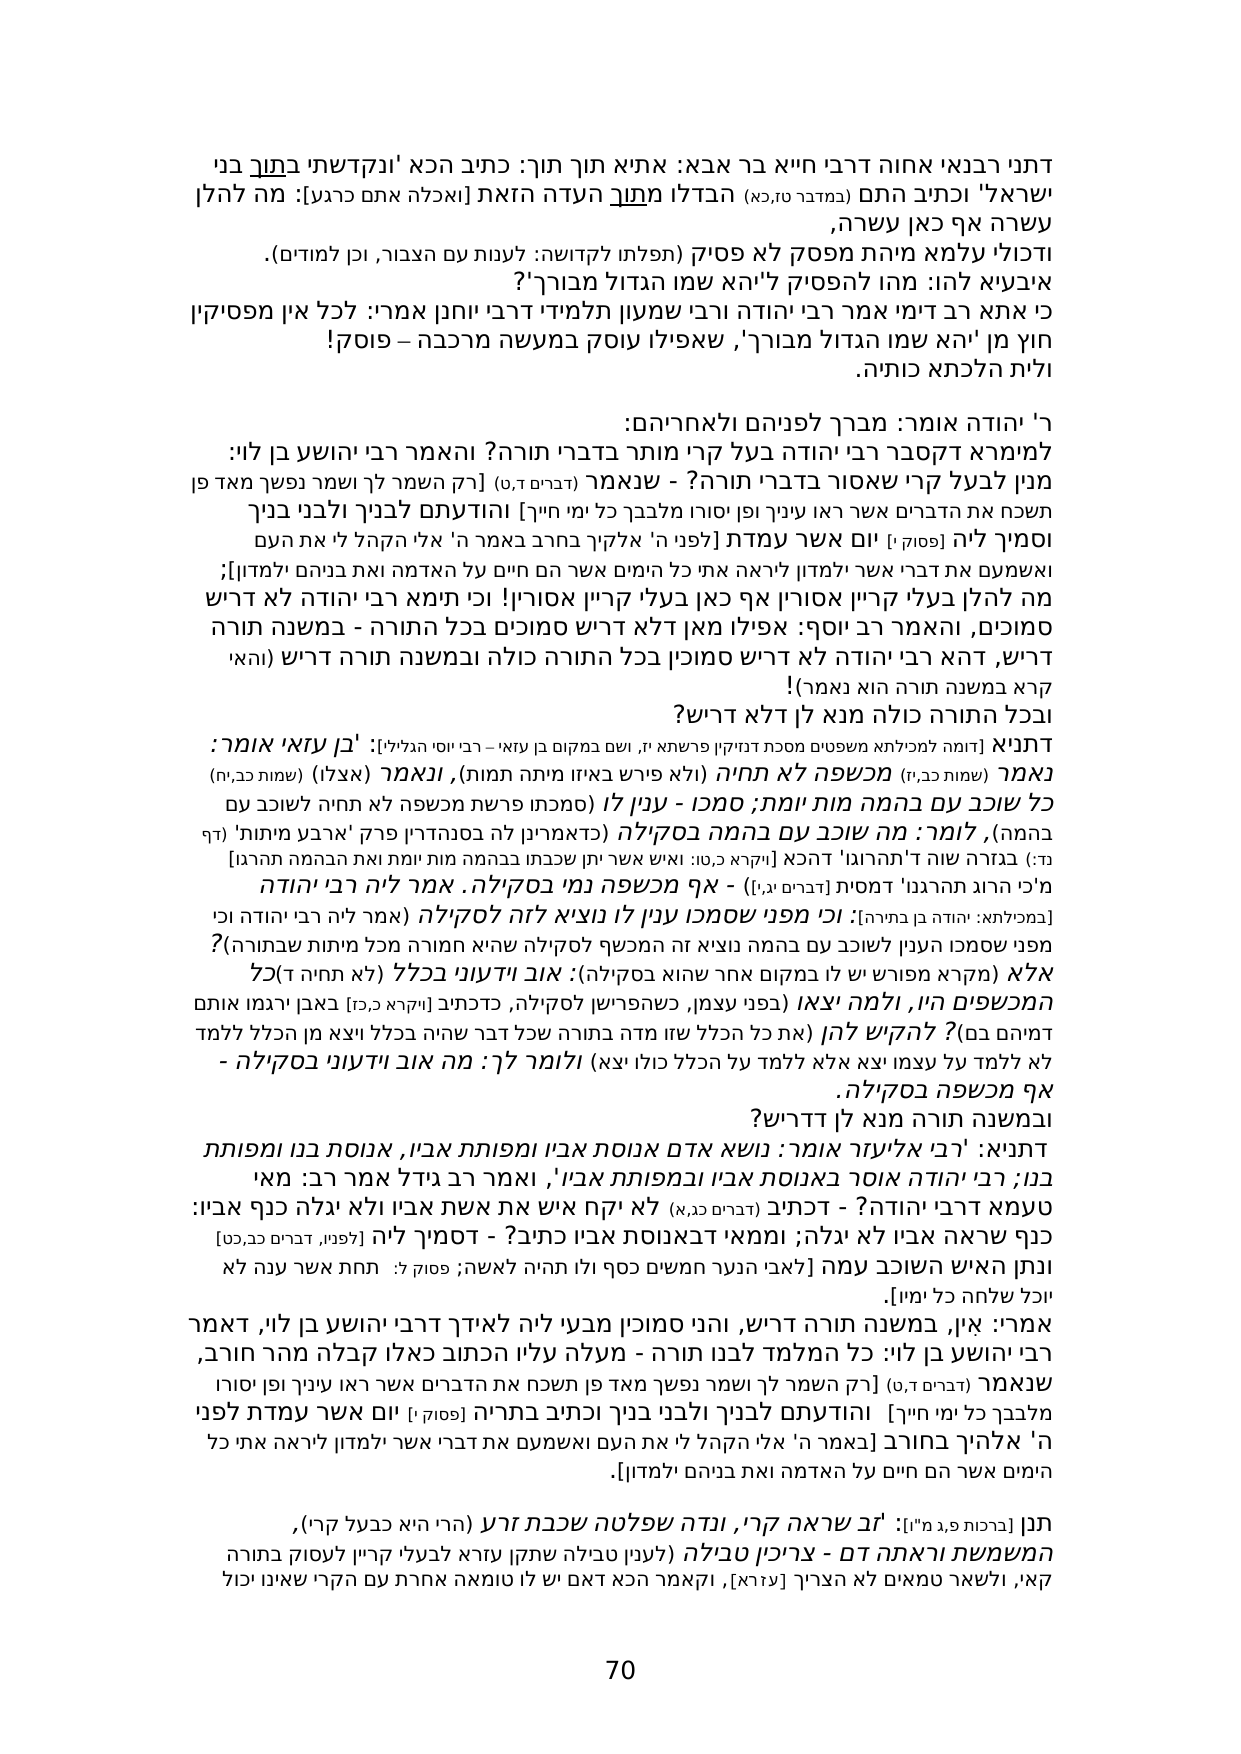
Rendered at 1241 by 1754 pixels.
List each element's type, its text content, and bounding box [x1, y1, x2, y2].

text דתניא: 'רבי אליעזר אומר: נושא אדם אנוסת אביו ומפותת אביו, אנוסת בנו ומפותת בנו; רבי יהודה אוסר באנוסת אביו ובמפותת אביו', ואמר רב גידל אמר רב: מאי טעמא דרבי יהודה? - דכתיב (דברים כג,א) לא יקח איש את אשת אביו ולא יגלה כנף אביו: כנף שראה אביו לא יגלה; וממאי דבאנוסת אביו כתיב? - דסמיך ליה [לפניו, דברים כב,כט] ונתן האיש השוכב עמה [לאבי הנער חמשים כסף ולו תהיה לאשה; פסוק ל: תחת אשר ענה לא יוכל שלחה כל ימיו]. [187, 1134, 1053, 1309]
text איבעיא להו: מהו להפסיק ל'יהא שמו הגדול מבורך'? [187, 267, 1053, 296]
text ובמשנה תורה מנא לן דדריש? [187, 1104, 1053, 1134]
text ולית הלכתא כותיה. [187, 354, 1053, 384]
text כי אתא רב דימי אמר רבי יהודה ורבי שמעון תלמידי דרבי יוחנן אמרי: לכל אין מפסיקין חוץ מן 'יהא שמו הגדול מבורך', שאפילו עוסק במעשה מרכבה – פוסק! [187, 296, 1053, 354]
text אמרי: אִין, במשנה תורה דריש, והני סמוכין מבעי ליה לאידך דרבי יהושע בן לוי, דאמר רבי יהושע בן לוי: כל המלמד לבנו תורה - מעלה עליו הכתוב כאלו קבלה מהר חורב, שנאמר (דברים ד,ט) [רק השמר לך ושמר נפשך מאד פן תשכח את הדברים אשר ראו עיניך ופן יסורו מלבבך כל ימי חייך] והודעתם לבניך ולבני בניך וכתיב בתריה [פסוק י] יום אשר עמדת לפני ה' אלהיך בחורב [באמר ה' אלי הקהל לי את העם ואשמעם את דברי אשר ילמדון ליראה אתי כל הימים אשר הם חיים על האדמה ואת בניהם ילמדון]. [187, 1309, 1053, 1484]
text דתניא [דומה למכילתא משפטים מסכת דנזיקין פרשתא יז, ושם במקום בן עזאי – רבי יוסי הגלילי]: 'בן עזאי אומר: נאמר (שמות כב,יז) מכשפה לא תחיה (ולא פירש באיזו מיתה תמות), ונאמר (אצלו) (שמות כב,יח) כל שוכב עם בהמה מות יומת; סמכו - ענין לו (סמכתו פרשת מכשפה לא תחיה לשוכב עם בהמה), לומר: מה שוכב עם בהמה בסקילה (כדאמרינן לה בסנהדרין פרק 'ארבע מיתות' (דף נד:) בגזרה שוה ד'תהרוגו' דהכא [ויקרא כ,טו: ואיש אשר יתן שכבתו בבהמה מות יומת ואת הבהמה תהרגו] מ'כי הרוג תהרגנו' דמסית [דברים יג,י]) - אף מכשפה נמי בסקילה. אמר ליה רבי יהודה [במכילתא: יהודה בן בתירה]: וכי מפני שסמכו ענין לו נוציא לזה לסקילה (אמר ליה רבי יהודה וכי מפני שסמכו הענין לשוכב עם בהמה נוציא זה המכשף לסקילה שהיא חמורה מכל מיתות שבתורה)? אלא (מקרא מפורש יש לו במקום אחר שהוא בסקילה): אוב וידעוני בכלל (לא תחיה ד)כל המכשפים היו, ולמה יצאו (בפני עצמן, כשהפרישן לסקילה, כדכתיב [ויקרא כ,כז] באבן ירגמו אותם דמיהם בם)? להקיש להן (את כל הכלל שזו מדה בתורה שכל דבר שהיה בכלל ויצא מן הכלל ללמד לא ללמד על עצמו יצא אלא ללמד על הכלל כולו יצא) ולומר לך: מה אוב וידעוני בסקילה - אף מכשפה בסקילה. [187, 729, 1053, 1104]
text למימרא דקסבר רבי יהודה בעל קרי מותר בדברי תורה? והאמר רבי יהושע בן לוי: מנין לבעל קרי שאסור בדברי תורה? - שנאמר (דברים ד,ט) [רק השמר לך ושמר נפשך מאד פן תשכח את הדברים אשר ראו עיניך ופן יסורו מלבבך כל ימי חייך] והודעתם לבניך ולבני בניך וסמיך ליה [פסוק י] יום אשר עמדת [לפני ה' אלקיך בחרב באמר ה' אלי הקהל לי את העם ואשמעם את דברי אשר ילמדון ליראה אתי כל הימים אשר הם חיים על האדמה ואת בניהם ילמדון]; מה להלן בעלי קריין אסורין אף כאן בעלי קריין אסורין! וכי תימא רבי יהודה לא דריש סמוכים, והאמר רב יוסף: אפילו מאן דלא דריש סמוכים בכל התורה - במשנה תורה דריש, דהא רבי יהודה לא דריש סמוכין בכל התורה כולה ובמשנה תורה דריש (והאי קרא במשנה תורה הוא נאמר)! [187, 437, 1053, 700]
text תנן [ברכות פ,ג מ"ו]: 'זב שראה קרי, ונדה שפלטה שכבת זרע (הרי היא כבעל קרי), המשמשת וראתה דם - צריכין טבילה (לענין טבילה שתקן עזרא לבעלי קריין לעסוק בתורה קאי, ולשאר טמאים לא הצריך [עזרא], וקאמר הכא דאם יש לו טומאה אחרת עם הקרי שאינו יכול [187, 1509, 1053, 1592]
text ובכל התורה כולה מנא לן דלא דריש? [187, 700, 1053, 729]
text דתני רבנאי אחוה דרבי חייא בר אבא: אתיא תוך תוך: כתיב הכא 'ונקדשתי בתוך בני ישראל' וכתיב התם (במדבר טז,כא) הבדלו מתוך העדה הזאת [ואכלה אתם כרגע]: מה להלן עשרה אף כאן עשרה, [187, 150, 1053, 238]
text ודכולי עלמא מיהת מפסק לא פסיק (תפלתו לקדושה: לענות עם הצבור, וכן למודים). [187, 238, 1053, 267]
text ר' יהודה אומר: מברך לפניהם ולאחריהם: [187, 408, 1053, 437]
